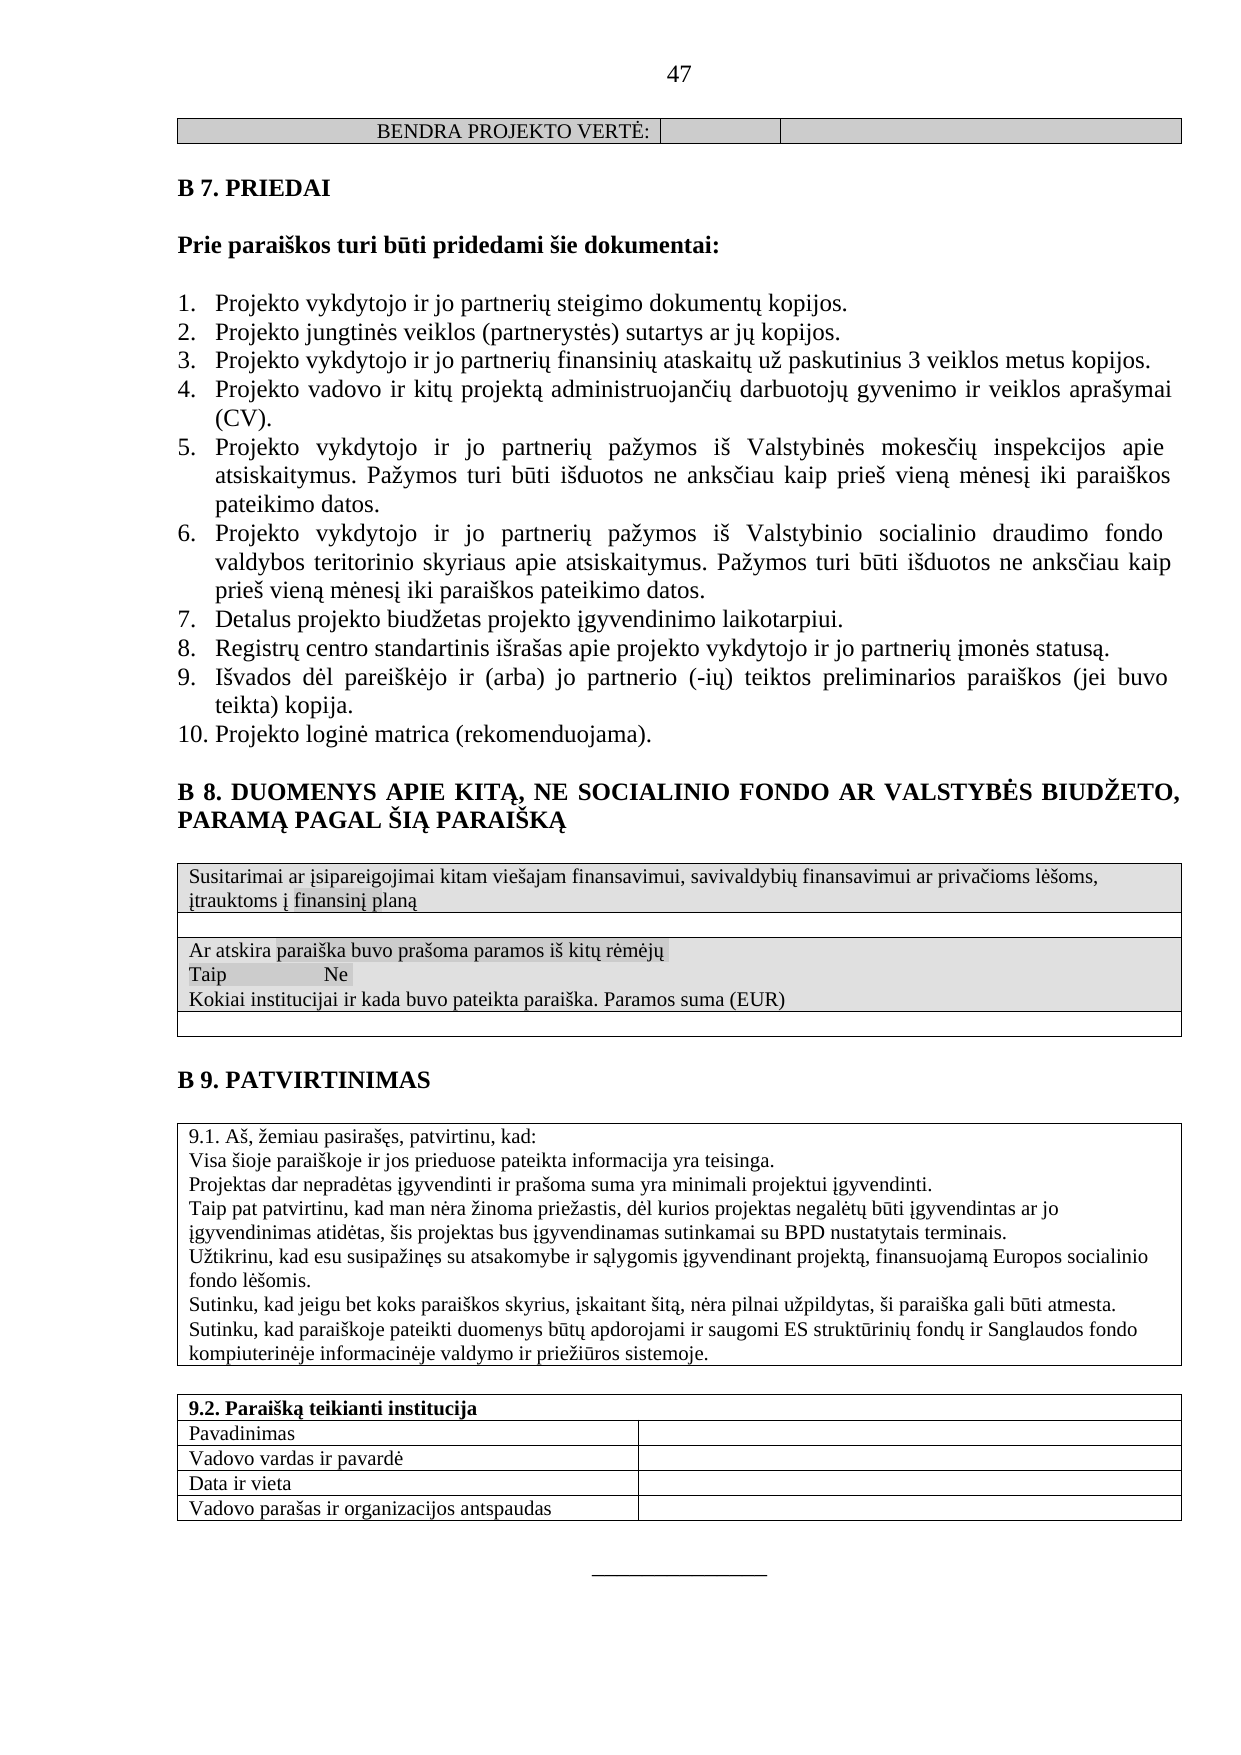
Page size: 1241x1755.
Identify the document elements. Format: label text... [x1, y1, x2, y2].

text 4. Projekto vadovo ir kitų projektą administruojančių darbuotojų gyvenimo ir veiklos aprašymai (CV). [177, 374, 1181, 432]
text Prie paraiškos turi būti pridedami šie dokumentai: [177, 231, 1181, 259]
table_cell Vadovo vardas ir pavardė [178, 1446, 638, 1470]
table_cell [178, 1012, 1181, 1036]
table_cell Data ir vieta [178, 1471, 638, 1495]
table_cell [781, 119, 1181, 143]
table_cell [178, 913, 1181, 937]
text ______________ [177, 1550, 1181, 1578]
text B 8. DUOMENYS APIE KITĄ, NE SOCIALINIO FONDO AR VALSTYBĖS BIUDŽETO, PARAMĄ PAGAL ŠIĄ PARAIŠKĄ [177, 777, 1181, 834]
table_cell Pavadinimas [178, 1421, 638, 1444]
table_cell Vadovo parašas ir organizacijos antspaudas [178, 1496, 638, 1520]
text 8. Registrų centro standartinis išrašas apie projekto vykdytojo ir jo partnerių įmonės statusą. [177, 633, 1181, 662]
table_header 9.1. Aš, žemiau pasirašęs, patvirtinu, kad: Visa šioje paraiškoje ir jos prieduose pateikta informacija yra teisinga. Projektas dar nepradėtas įgyvendinti ir prašoma suma yra minimali projektui įgyvendinti. Taip pat patvirtinu, kad man nėra žinoma priežastis, dėl kurios projektas negalėtų būti įgyvendintas ar jo įgyvendinimas atidėtas, šis projektas bus įgyvendinamas sutinkamai su BPD nustatytais terminais. Užtikrinu, kad esu susipažinęs su atsakomybe ir sąlygomis įgyvendinant projektą, finansuojamą Europos socialinio fondo lėšomis. Sutinku, kad jeigu bet koks paraiškos skyrius, įskaitant šitą, nėra pilnai užpildytas, ši paraiška gali būti atmesta. Sutinku, kad paraiškoje pateikti duomenys būtų apdorojami ir saugomi ES struktūrinių fondų ir Sanglaudos fondo kompiuterinėje informacinėje valdymo ir priežiūros sistemoje. [178, 1124, 1181, 1364]
table_header Susitarimai ar įsipareigojimai kitam viešajam finansavimui, savivaldybių finansavimui ar privačioms lėšoms, įtrauktoms į finansinį planą [178, 864, 1181, 912]
table_cell Ar atskira paraiška buvo prašoma paramos iš kitų rėmėjų Taip Ne Kokiai institucijai ir kada buvo pateikta paraiška. Paramos suma (EUR) [178, 938, 1181, 1011]
text 5. Projekto vykdytojo ir jo partnerių pažymos iš Valstybinės mokesčių inspekcijos apie atsiskaitymus. Pažymos turi būti išduotos ne anksčiau kaip prieš vieną mėnesį iki paraiškos pateikimo datos. [177, 432, 1181, 518]
text 1. Projekto vykdytojo ir jo partnerių steigimo dokumentų kopijos. [177, 288, 1181, 317]
text 3. Projekto vykdytojo ir jo partnerių finansinių ataskaitų už paskutinius 3 veiklos metus kopijos. [177, 346, 1181, 374]
table_cell [639, 1421, 1181, 1444]
text 2. Projekto jungtinės veiklos (partnerystės) sutartys ar jų kopijos. [177, 317, 1181, 346]
table_cell [639, 1471, 1181, 1495]
text 9. Išvados dėl pareiškėjo ir (arba) jo partnerio (-ių) teiktos preliminarios paraiškos (jei buvo teikta) kopija. [177, 662, 1181, 719]
table_header 9.2. Paraišką teikianti institucija [178, 1395, 1181, 1419]
text B 9. PATVIRTINIMAS [177, 1065, 1181, 1094]
text B 7. PRIEDAI [177, 173, 1181, 202]
table_cell [639, 1496, 1181, 1520]
table_cell [661, 119, 780, 143]
table_cell BENDRA PROJEKTO VERTĖ: [178, 119, 660, 143]
table_cell [639, 1446, 1181, 1470]
text 10. Projekto loginė matrica (rekomenduojama). [177, 719, 1181, 748]
text 7. Detalus projekto biudžetas projekto įgyvendinimo laikotarpiui. [177, 604, 1181, 633]
text 6. Projekto vykdytojo ir jo partnerių pažymos iš Valstybinio socialinio draudimo fondo valdybos teritorinio skyriaus apie atsiskaitymus. Pažymos turi būti išduotos ne anksčiau kaip prieš vieną mėnesį iki paraiškos pateikimo datos. [177, 518, 1181, 604]
